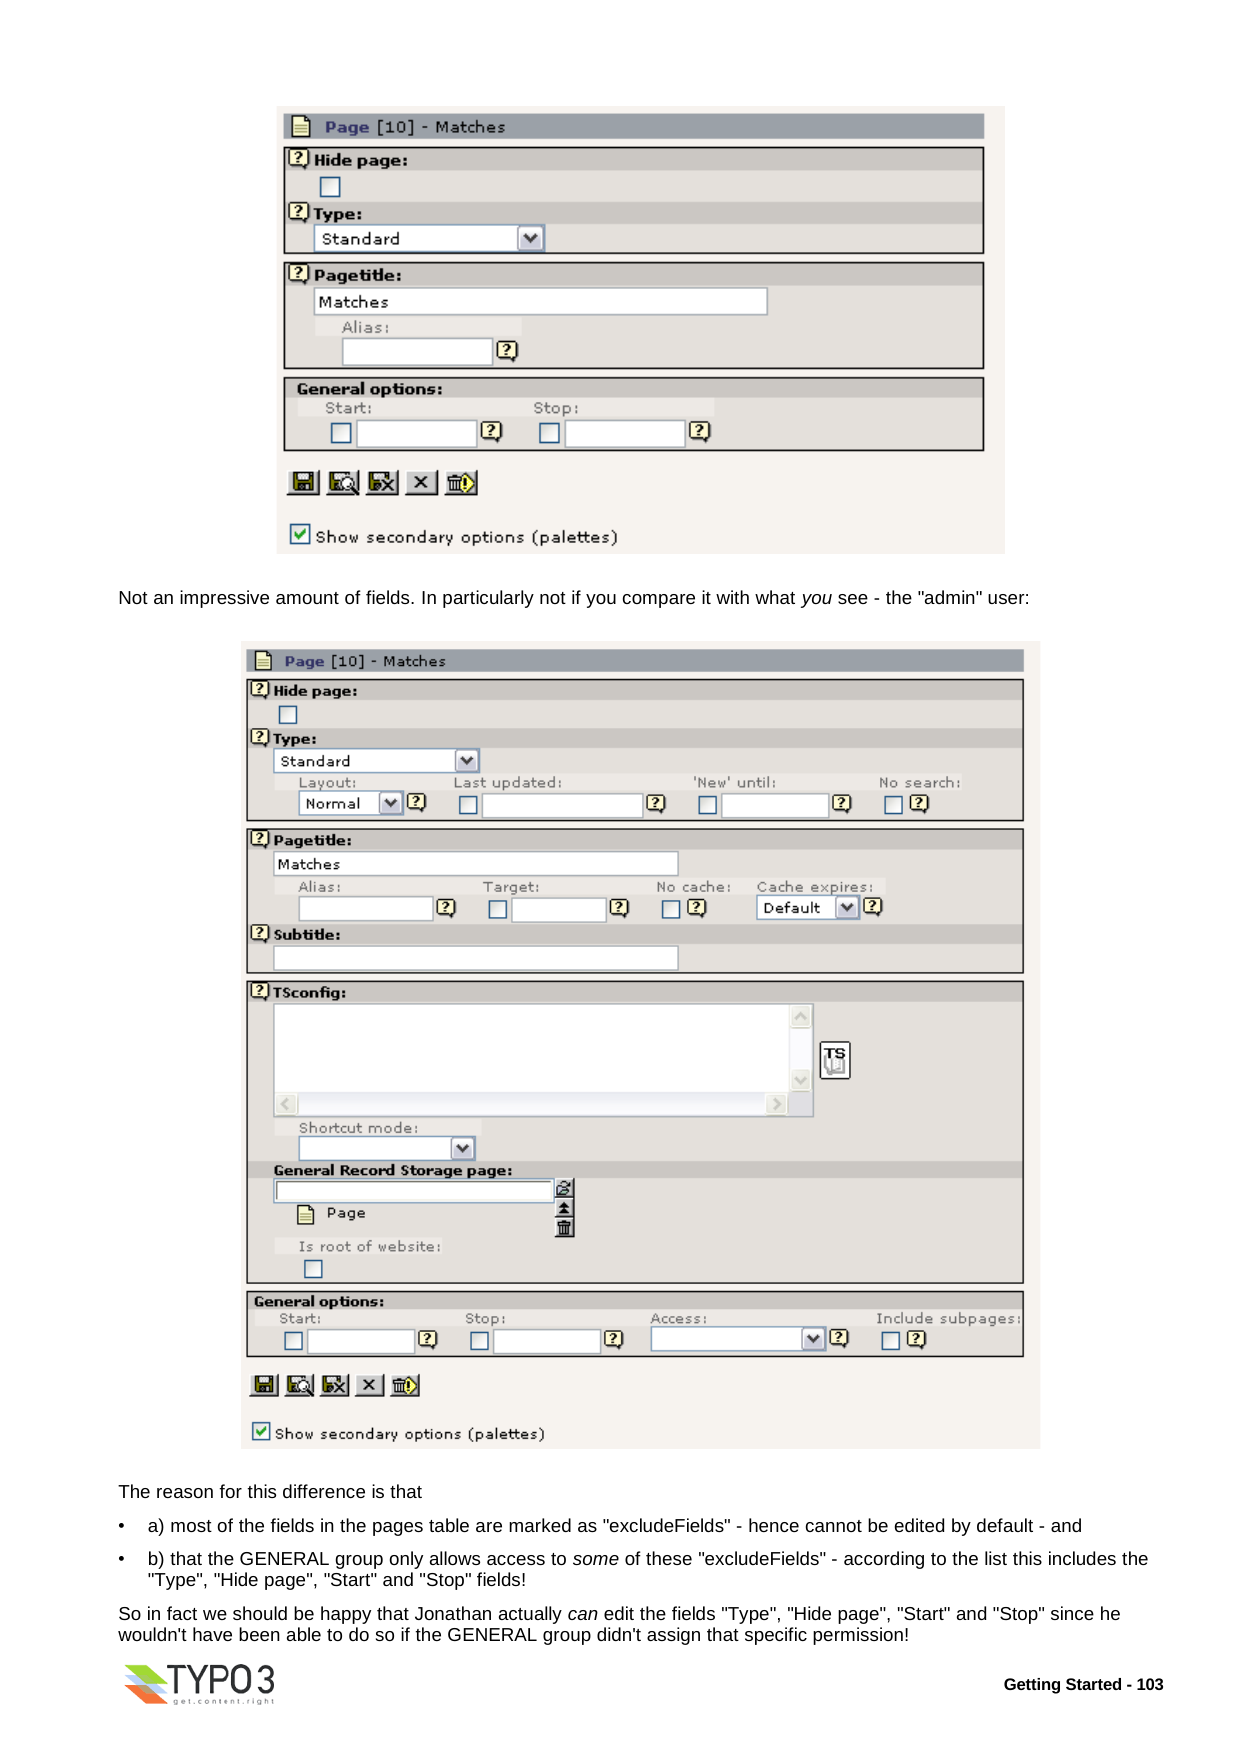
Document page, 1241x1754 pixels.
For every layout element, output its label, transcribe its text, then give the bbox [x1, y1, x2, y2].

picture [119, 1659, 280, 1710]
list a) most of the fields in the pages table are marked as "excludeFields" - hence cannot be edited by default - and [118, 1515, 1163, 1536]
text The reason for this difference is that [118, 1482, 1163, 1503]
text Not an impressive amount of fields. In particularly not if you compare it with what you see - the "admin" user: [118, 587, 1163, 608]
picture [276, 106, 1005, 554]
picture [241, 641, 1041, 1449]
list b) that the GENERAL group only allows access to some of these "excludeFields" - according to the list this includes the "Type", "Hide page", "Start" and "Stop" fields! [118, 1549, 1163, 1591]
text So in fact we should be happy that Jonathan actually can edit the fields "Type", "Hide page", "Start" and "Stop" since he wouldn't have been able to do so if the GENERAL group didn't assign that specific permission! [118, 1603, 1163, 1645]
